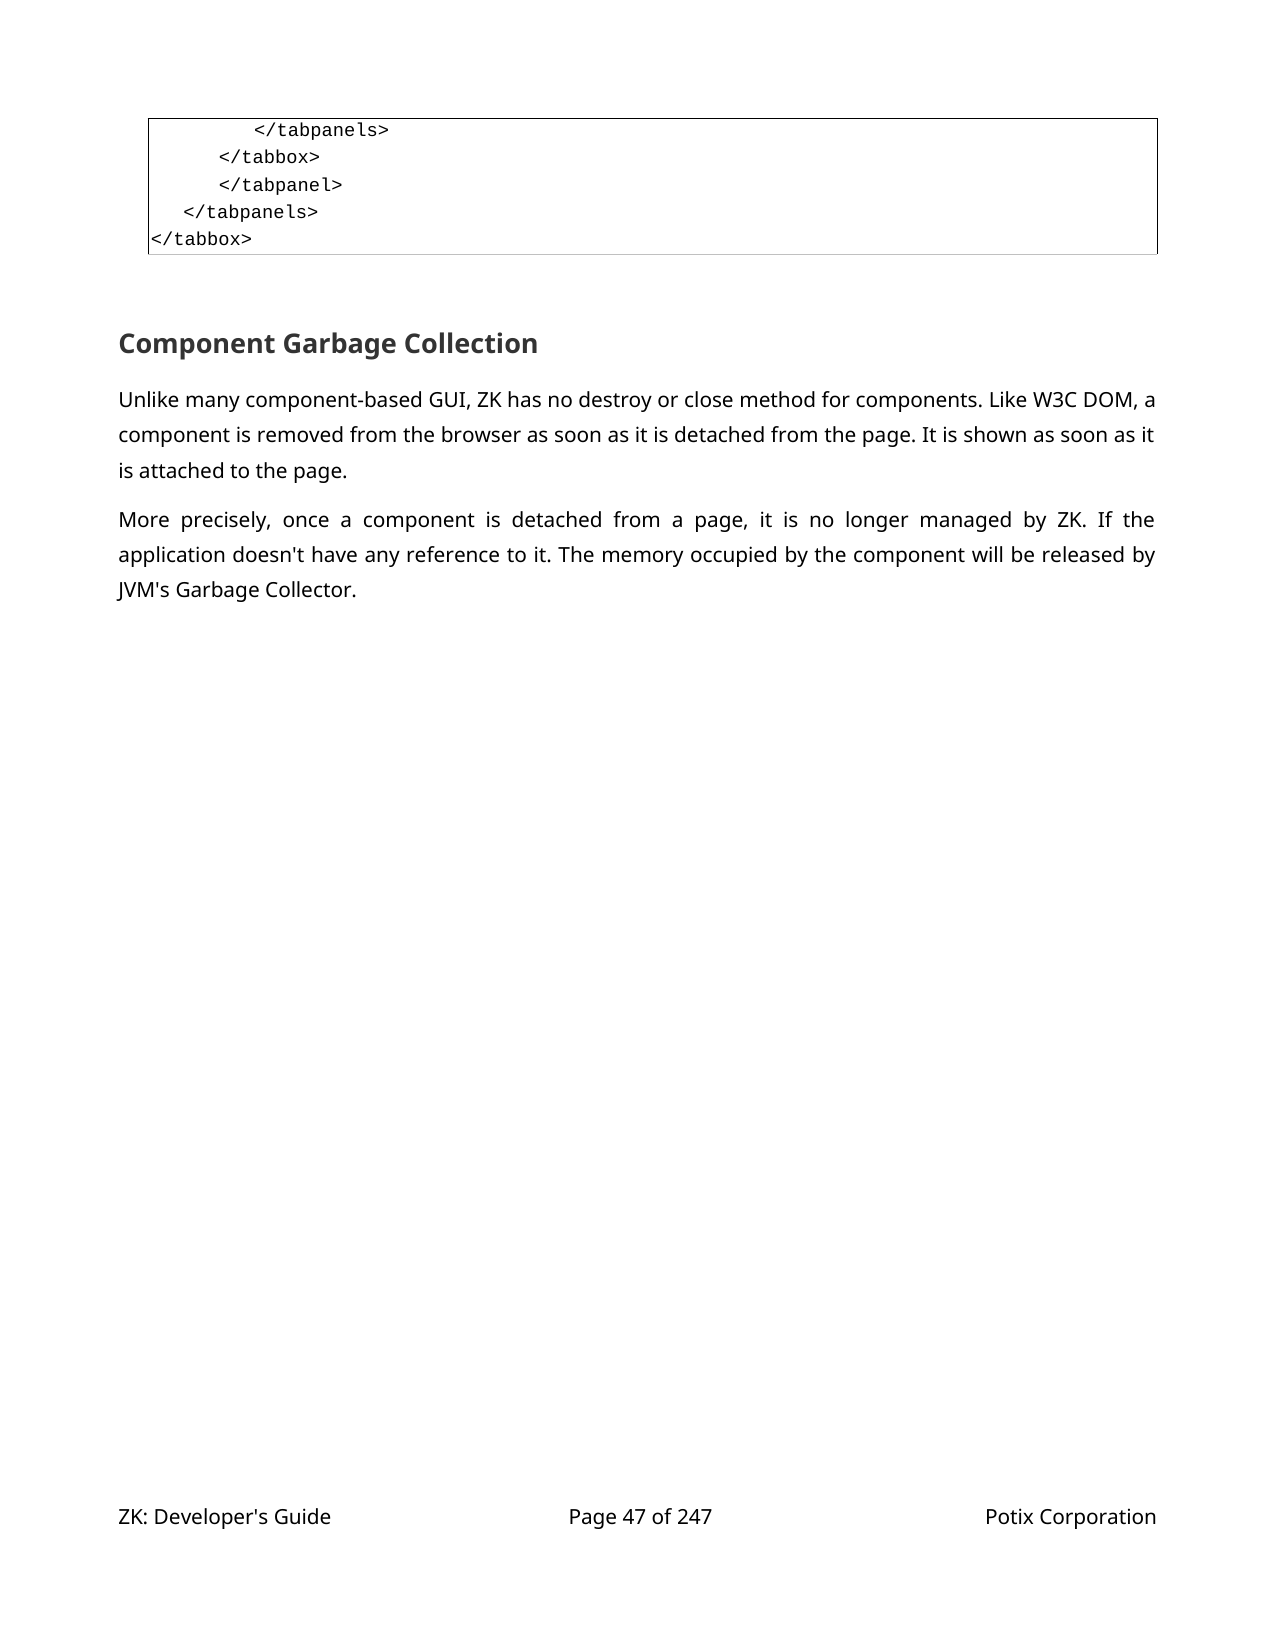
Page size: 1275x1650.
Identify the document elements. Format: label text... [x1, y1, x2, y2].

text </tabpanels> [149, 119, 1157, 142]
text Unlike many component-based GUI, ZK has no destroy or close method for components. Like W3C DOM, a component is removed from the browser as soon as it is detached from the page. It is shown as soon as it is attached to the page. [118, 385, 1157, 484]
subtitle Component Garbage Collection [118, 325, 1157, 362]
text </tabpanels> [149, 200, 1157, 224]
text </tabpanel> [149, 172, 1157, 197]
text More precisely, once a component is detached from a page, it is no longer managed by ZK. If the application doesn't have any reference to it. The memory occupied by the component will be released by JVM's Garbage Collector. [118, 505, 1157, 603]
text </tabbox> [149, 145, 1157, 169]
text </tabbox> [149, 227, 1157, 254]
